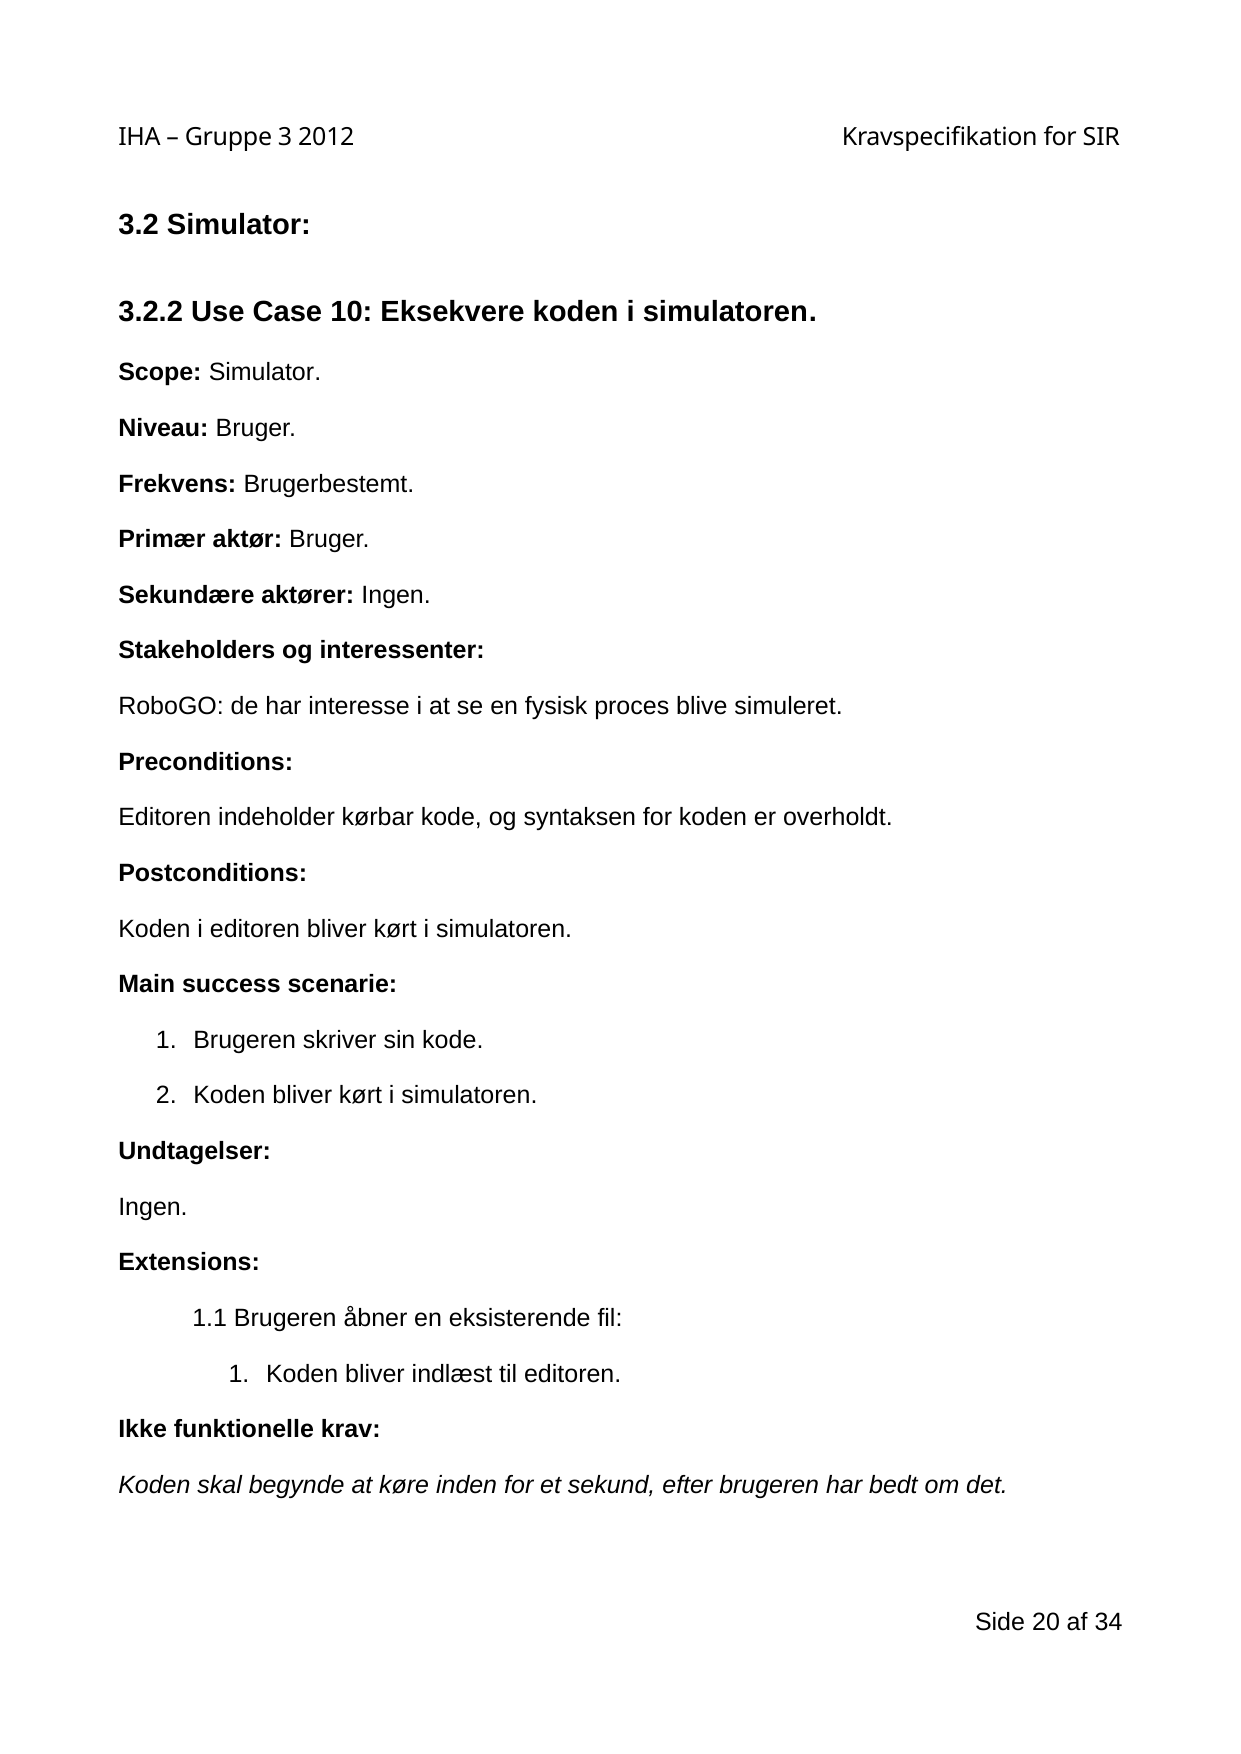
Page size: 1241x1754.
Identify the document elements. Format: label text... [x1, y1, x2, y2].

text RoboGO: de har interesse i at se en fysisk proces blive simuleret. [118, 691, 1122, 720]
list Brugeren skriver sin kode. [156, 1025, 1122, 1053]
text Koden i editoren bliver kørt i simulatoren. [118, 913, 1122, 942]
list Koden bliver indlæst til editoren. [228, 1358, 1122, 1387]
text Frekvens: Brugerbestemt. [118, 468, 1122, 497]
text Niveau: Bruger. [118, 413, 1122, 442]
text Ingen. [118, 1192, 1122, 1220]
text Ikke funktionelle krav: [118, 1414, 1122, 1443]
text Stakeholders og interessenter: [118, 635, 1122, 664]
text Undtagelser: [118, 1136, 1122, 1165]
text 1.1 Brugeren åbner en eksisterende fil: [192, 1303, 1122, 1332]
text Preconditions: [118, 747, 1122, 775]
text Koden skal begynde at køre inden for et sekund, efter brugeren har bedt om det. [118, 1470, 1122, 1498]
text Primær aktør: Bruger. [118, 524, 1122, 553]
subtitle 3.2.2 Use Case 10: Eksekvere koden i simulatoren. [118, 294, 1122, 328]
subtitle 3.2 Simulator: [118, 207, 1122, 240]
list Koden bliver kørt i simulatoren. [156, 1080, 1122, 1109]
text Editoren indeholder kørbar kode, og syntaksen for koden er overholdt. [118, 802, 1122, 831]
text Extensions: [118, 1247, 1122, 1276]
text Postconditions: [118, 858, 1122, 887]
text Sekundære aktører: Ingen. [118, 580, 1122, 608]
text Main success scenarie: [118, 969, 1122, 998]
text Scope: Simulator. [118, 357, 1122, 386]
